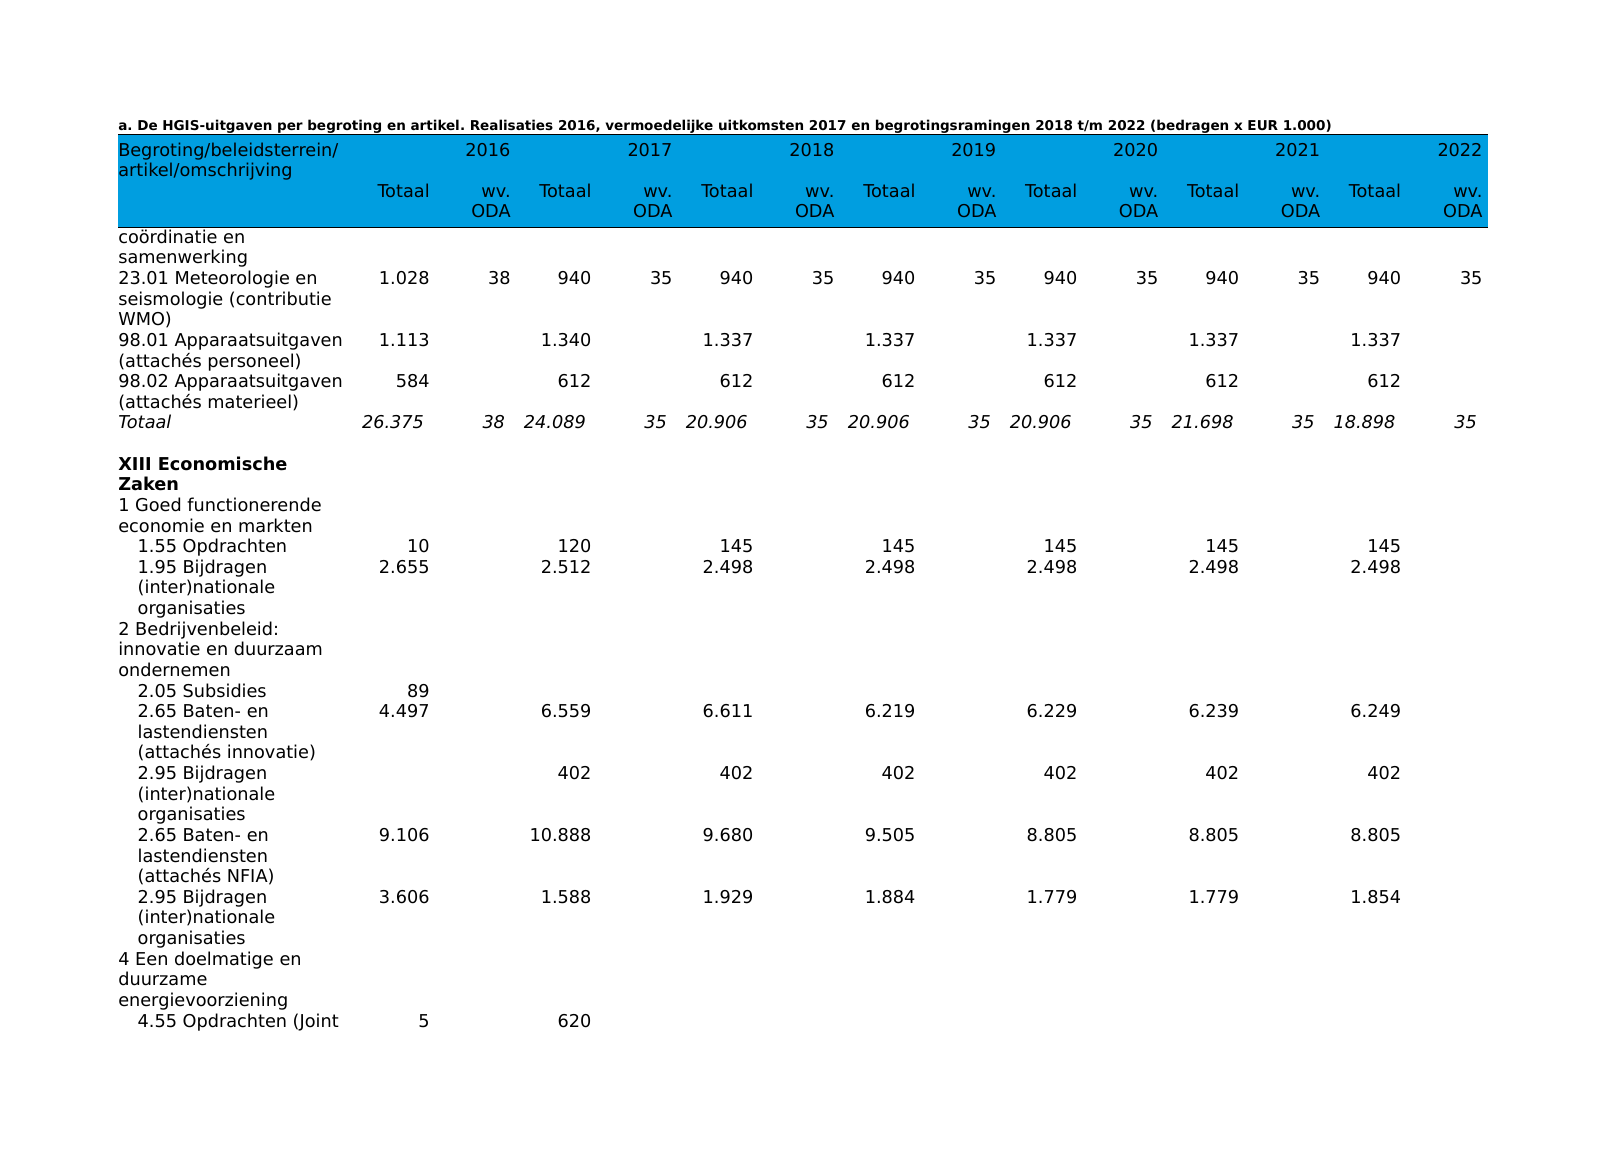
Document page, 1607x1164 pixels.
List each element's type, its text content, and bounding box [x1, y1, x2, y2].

table_cell 2018 [678, 135, 840, 181]
table_cell 35 [759, 268, 840, 330]
table_cell [1164, 228, 1245, 268]
table_cell 2.05 Subsidies [132, 681, 354, 701]
table_cell 2.95 Bijdragen (inter)nationale organisaties [132, 887, 354, 949]
table_cell [1407, 763, 1488, 825]
table_cell [435, 228, 516, 268]
table_cell [1245, 433, 1326, 454]
table_cell 18.898 [1326, 413, 1407, 433]
table_cell [118, 1011, 132, 1031]
table_cell [132, 181, 354, 227]
table_cell 35 [759, 413, 840, 433]
table_cell 940 [840, 268, 921, 330]
table_cell [921, 454, 1002, 495]
table_cell 4.497 [354, 701, 435, 763]
table_cell [759, 433, 840, 454]
table_cell [678, 1011, 759, 1031]
table_cell [840, 1011, 921, 1031]
table_cell 1 Goed functionerende economie en markten [118, 495, 354, 536]
table_cell [597, 536, 678, 557]
table_cell wv. ODA [1407, 181, 1488, 227]
table_cell [921, 1011, 1002, 1031]
table_cell 2.65 Baten- en lastendiensten (attachés NFIA) [132, 825, 354, 887]
table_cell [516, 433, 597, 454]
table_cell 35 [1245, 413, 1326, 433]
table_cell [921, 681, 1002, 701]
table_cell [1245, 454, 1326, 495]
table_cell Totaal [840, 181, 921, 227]
table_cell [840, 228, 921, 268]
table_cell 21.698 [1164, 413, 1245, 433]
table_cell [1245, 619, 1326, 681]
table_cell [435, 681, 516, 701]
table_cell 38 [435, 268, 516, 330]
table_cell [118, 181, 132, 227]
table_cell [1083, 619, 1164, 681]
table_cell 620 [516, 1011, 597, 1031]
table_cell [1326, 949, 1407, 1011]
table_cell [132, 433, 354, 454]
table_cell [1245, 701, 1326, 763]
table_cell [354, 454, 435, 495]
table_cell [1083, 701, 1164, 763]
table_cell [1164, 495, 1245, 536]
table_cell 1.95 Bijdragen (inter)nationale organisaties [132, 557, 354, 619]
table_cell [1164, 681, 1245, 701]
table_cell 35 [1083, 413, 1164, 433]
table_cell [1245, 495, 1326, 536]
table_cell 9.106 [354, 825, 435, 887]
table_cell [1245, 371, 1326, 412]
table_cell [1407, 825, 1488, 887]
table_cell Totaal [1326, 181, 1407, 227]
table_cell 145 [1326, 536, 1407, 557]
table_cell 940 [1326, 268, 1407, 330]
table_cell 89 [354, 681, 435, 701]
table_cell [840, 454, 921, 495]
table_cell 35 [1407, 413, 1488, 433]
table_cell 3.606 [354, 887, 435, 949]
table_cell 940 [1002, 268, 1083, 330]
table_cell 24.089 [516, 413, 597, 433]
table_cell [1083, 454, 1164, 495]
table_cell [1245, 825, 1326, 887]
table_cell 1.779 [1164, 887, 1245, 949]
table_cell [1083, 763, 1164, 825]
table_cell [921, 228, 1002, 268]
table_cell 402 [840, 763, 921, 825]
table_cell 2.498 [1164, 557, 1245, 619]
table_cell [435, 1011, 516, 1031]
table_cell [1083, 433, 1164, 454]
table_cell [597, 825, 678, 887]
table_cell 1.337 [678, 330, 759, 371]
table_cell 6.559 [516, 701, 597, 763]
table_cell [1083, 887, 1164, 949]
table_cell [354, 949, 435, 1011]
table_cell wv. ODA [597, 181, 678, 227]
table_cell XIII Economische Zaken [118, 454, 354, 495]
table_cell Totaal [516, 181, 597, 227]
table_cell [1407, 1011, 1488, 1031]
table_cell 402 [1326, 763, 1407, 825]
table_cell [921, 433, 1002, 454]
table_cell [1164, 949, 1245, 1011]
table_cell 1.028 [354, 268, 435, 330]
table_cell [597, 619, 678, 681]
table_cell 612 [1164, 371, 1245, 412]
table_cell [759, 619, 840, 681]
table_cell [435, 330, 516, 371]
table_cell [435, 887, 516, 949]
table_cell wv. ODA [435, 181, 516, 227]
table_cell 35 [1245, 268, 1326, 330]
table_cell [435, 825, 516, 887]
table_cell [840, 681, 921, 701]
table_cell [840, 949, 921, 1011]
table_cell [678, 228, 759, 268]
table_cell [435, 763, 516, 825]
table_cell 38 [435, 413, 516, 433]
table_cell 98.01 Apparaatsuitgaven (attachés personeel) [118, 330, 354, 371]
table_cell 35 [921, 268, 1002, 330]
table_cell [1164, 1011, 1245, 1031]
table_cell [921, 701, 1002, 763]
table_cell 10 [354, 536, 435, 557]
table_cell [118, 887, 132, 949]
table_cell [921, 949, 1002, 1011]
table_cell wv. ODA [759, 181, 840, 227]
table_cell [921, 557, 1002, 619]
table_cell [678, 949, 759, 1011]
table_cell [921, 887, 1002, 949]
table_cell 145 [840, 536, 921, 557]
table_cell 9.680 [678, 825, 759, 887]
table_cell 9.505 [840, 825, 921, 887]
table_cell [1002, 619, 1083, 681]
table_cell [516, 495, 597, 536]
table_cell wv. ODA [1245, 181, 1326, 227]
table_cell [597, 454, 678, 495]
table_cell [678, 433, 759, 454]
table_cell [678, 495, 759, 536]
table_cell [1326, 681, 1407, 701]
table_cell 2.65 Baten- en lastendiensten (attachés innovatie) [132, 701, 354, 763]
table_cell [1002, 949, 1083, 1011]
table_cell [921, 495, 1002, 536]
table_cell [1083, 949, 1164, 1011]
table_cell [354, 433, 435, 454]
table_header a. De HGIS-uitgaven per begroting en artikel. Realisaties 2016, vermoedelijke uitkomsten 2017 en begrotingsramingen 2018 t/m 2022 (bedragen x EUR 1.000) [118, 118, 1488, 134]
table_cell [516, 619, 597, 681]
table_cell [1002, 1011, 1083, 1031]
table_cell [1245, 536, 1326, 557]
table_cell [516, 228, 597, 268]
table_cell [1407, 536, 1488, 557]
table_cell [678, 619, 759, 681]
table_cell [435, 557, 516, 619]
table_cell Begroting/beleidsterrein/artikel/omschrijving [118, 135, 354, 181]
table_cell coördinatie en samenwerking [118, 228, 354, 268]
table_cell 4.55 Opdrachten (Joint [132, 1011, 354, 1031]
table_cell [1083, 371, 1164, 412]
table_cell [1326, 454, 1407, 495]
table_cell 940 [678, 268, 759, 330]
table_cell [597, 433, 678, 454]
table_cell [1002, 495, 1083, 536]
table_cell [1245, 887, 1326, 949]
table_cell Totaal [354, 181, 435, 227]
table_cell [759, 454, 840, 495]
table_cell [1164, 454, 1245, 495]
table_cell 6.229 [1002, 701, 1083, 763]
table_cell [1083, 495, 1164, 536]
table_cell [516, 949, 597, 1011]
table_cell 23.01 Meteorologie en seismologie (contributie WMO) [118, 268, 354, 330]
table_cell [1407, 701, 1488, 763]
table_cell 940 [516, 268, 597, 330]
table_cell 2.498 [678, 557, 759, 619]
table_cell 1.337 [1164, 330, 1245, 371]
table_cell [1407, 949, 1488, 1011]
table_cell 2021 [1164, 135, 1326, 181]
table_cell [1083, 825, 1164, 887]
table_cell [597, 1011, 678, 1031]
table_cell [597, 330, 678, 371]
table_cell 2.95 Bijdragen (inter)nationale organisaties [132, 763, 354, 825]
table_cell 1.55 Opdrachten [132, 536, 354, 557]
table_cell [759, 763, 840, 825]
table_cell [516, 454, 597, 495]
table_cell [1083, 557, 1164, 619]
table_cell 1.588 [516, 887, 597, 949]
table_cell [1407, 330, 1488, 371]
table_cell [354, 619, 435, 681]
table_cell [1326, 433, 1407, 454]
table_cell [118, 825, 132, 887]
table_cell 2.655 [354, 557, 435, 619]
table_cell [354, 495, 435, 536]
table_cell 6.249 [1326, 701, 1407, 763]
table_cell [1002, 228, 1083, 268]
table_cell [1245, 681, 1326, 701]
table_cell 402 [1164, 763, 1245, 825]
table_cell 10.888 [516, 825, 597, 887]
table_cell [597, 763, 678, 825]
table_cell [435, 701, 516, 763]
table_cell [1083, 536, 1164, 557]
table_cell [118, 433, 132, 454]
table_cell 1.337 [840, 330, 921, 371]
table_cell [435, 536, 516, 557]
table_cell [118, 763, 132, 825]
table_cell 2016 [354, 135, 516, 181]
table_cell [840, 619, 921, 681]
table_cell [597, 228, 678, 268]
table_cell [921, 619, 1002, 681]
table_cell [1245, 228, 1326, 268]
table_cell [759, 681, 840, 701]
table_cell 5 [354, 1011, 435, 1031]
table_cell 584 [354, 371, 435, 412]
table_cell 612 [1326, 371, 1407, 412]
table_cell [921, 825, 1002, 887]
table_cell [1002, 454, 1083, 495]
table_cell 1.929 [678, 887, 759, 949]
table_cell [759, 228, 840, 268]
table_cell 8.805 [1326, 825, 1407, 887]
table_cell 2.498 [1326, 557, 1407, 619]
table_cell [759, 557, 840, 619]
table_cell [1083, 330, 1164, 371]
table_cell [1326, 495, 1407, 536]
table_cell 1.779 [1002, 887, 1083, 949]
table_cell Totaal [1164, 181, 1245, 227]
table_cell 35 [921, 413, 1002, 433]
table_cell [759, 330, 840, 371]
table_cell 20.906 [840, 413, 921, 433]
table_cell 145 [678, 536, 759, 557]
table_cell [921, 330, 1002, 371]
table_cell [118, 681, 132, 701]
table_cell 402 [678, 763, 759, 825]
table_cell [1245, 1011, 1326, 1031]
table_cell [759, 1011, 840, 1031]
table_cell 6.219 [840, 701, 921, 763]
table_cell 98.02 Apparaatsuitgaven (attachés materieel) [118, 371, 354, 412]
table_cell [435, 495, 516, 536]
table_cell [1002, 681, 1083, 701]
table_cell 145 [1002, 536, 1083, 557]
table_cell 612 [678, 371, 759, 412]
table_cell 402 [516, 763, 597, 825]
table_cell [1407, 681, 1488, 701]
table_cell 1.337 [1002, 330, 1083, 371]
table_cell [759, 536, 840, 557]
table_cell 612 [516, 371, 597, 412]
table_cell [1245, 949, 1326, 1011]
table_cell [597, 887, 678, 949]
table_cell [354, 228, 435, 268]
table_cell [435, 949, 516, 1011]
table_cell 2.498 [1002, 557, 1083, 619]
table_cell [759, 949, 840, 1011]
table_cell [118, 701, 132, 763]
table_cell 35 [597, 413, 678, 433]
table_cell [840, 495, 921, 536]
table_cell 1.884 [840, 887, 921, 949]
table_cell wv. ODA [921, 181, 1002, 227]
table_cell [1002, 433, 1083, 454]
table_cell [597, 371, 678, 412]
table_cell 20.906 [1002, 413, 1083, 433]
table_cell 8.805 [1002, 825, 1083, 887]
table_cell [759, 825, 840, 887]
table_cell [759, 887, 840, 949]
table_cell [435, 433, 516, 454]
table_cell [840, 433, 921, 454]
table_cell [1407, 371, 1488, 412]
table_cell [118, 557, 132, 619]
table_cell 1.854 [1326, 887, 1407, 949]
table_cell 402 [1002, 763, 1083, 825]
table_cell [1326, 619, 1407, 681]
table_cell Totaal [118, 413, 354, 433]
table_cell 120 [516, 536, 597, 557]
table_cell [1407, 433, 1488, 454]
table_cell 4 Een doelmatige en duurzame energievoorziening [118, 949, 354, 1011]
table_cell 35 [1083, 268, 1164, 330]
table_cell [354, 763, 435, 825]
table_cell 2022 [1326, 135, 1488, 181]
table_cell [678, 681, 759, 701]
table_cell [1407, 454, 1488, 495]
table_cell 1.337 [1326, 330, 1407, 371]
table_cell [1407, 228, 1488, 268]
table_cell 612 [840, 371, 921, 412]
table_cell 6.239 [1164, 701, 1245, 763]
table_cell 1.113 [354, 330, 435, 371]
table_cell [1407, 887, 1488, 949]
table_cell [921, 763, 1002, 825]
table_cell [597, 557, 678, 619]
table_cell 1.340 [516, 330, 597, 371]
table_cell [1083, 681, 1164, 701]
table_cell [597, 701, 678, 763]
table_cell 2.498 [840, 557, 921, 619]
table_cell 940 [1164, 268, 1245, 330]
table_cell [1083, 228, 1164, 268]
table_cell [1164, 619, 1245, 681]
table_cell 35 [1407, 268, 1488, 330]
table_cell [1407, 557, 1488, 619]
table_cell [435, 454, 516, 495]
table_cell 612 [1002, 371, 1083, 412]
table_cell 6.611 [678, 701, 759, 763]
table_cell [597, 681, 678, 701]
table_cell [597, 949, 678, 1011]
table_cell 35 [597, 268, 678, 330]
table_cell [921, 536, 1002, 557]
table_cell [678, 454, 759, 495]
table_cell [435, 619, 516, 681]
table_cell 8.805 [1164, 825, 1245, 887]
table_cell [1083, 1011, 1164, 1031]
table_cell 2017 [516, 135, 678, 181]
table_cell [1245, 330, 1326, 371]
table_cell 2.512 [516, 557, 597, 619]
table_cell [759, 701, 840, 763]
table_cell [921, 371, 1002, 412]
table_cell [1407, 619, 1488, 681]
table_cell Totaal [678, 181, 759, 227]
table_cell [759, 495, 840, 536]
table_cell 26.375 [354, 413, 435, 433]
table_cell [1326, 228, 1407, 268]
table_cell [1164, 433, 1245, 454]
table_cell [759, 371, 840, 412]
table_cell [118, 536, 132, 557]
table_cell [1245, 763, 1326, 825]
table_cell [1245, 557, 1326, 619]
table_cell [1407, 495, 1488, 536]
table_cell 2020 [1002, 135, 1164, 181]
table_cell Totaal [1002, 181, 1083, 227]
table_cell [1326, 1011, 1407, 1031]
table_cell [597, 495, 678, 536]
table_cell 145 [1164, 536, 1245, 557]
table_cell 2019 [840, 135, 1002, 181]
table_cell wv. ODA [1083, 181, 1164, 227]
table_cell [516, 681, 597, 701]
table_cell 20.906 [678, 413, 759, 433]
table_cell 2 Bedrijvenbeleid: innovatie en duurzaam ondernemen [118, 619, 354, 681]
table_cell [435, 371, 516, 412]
